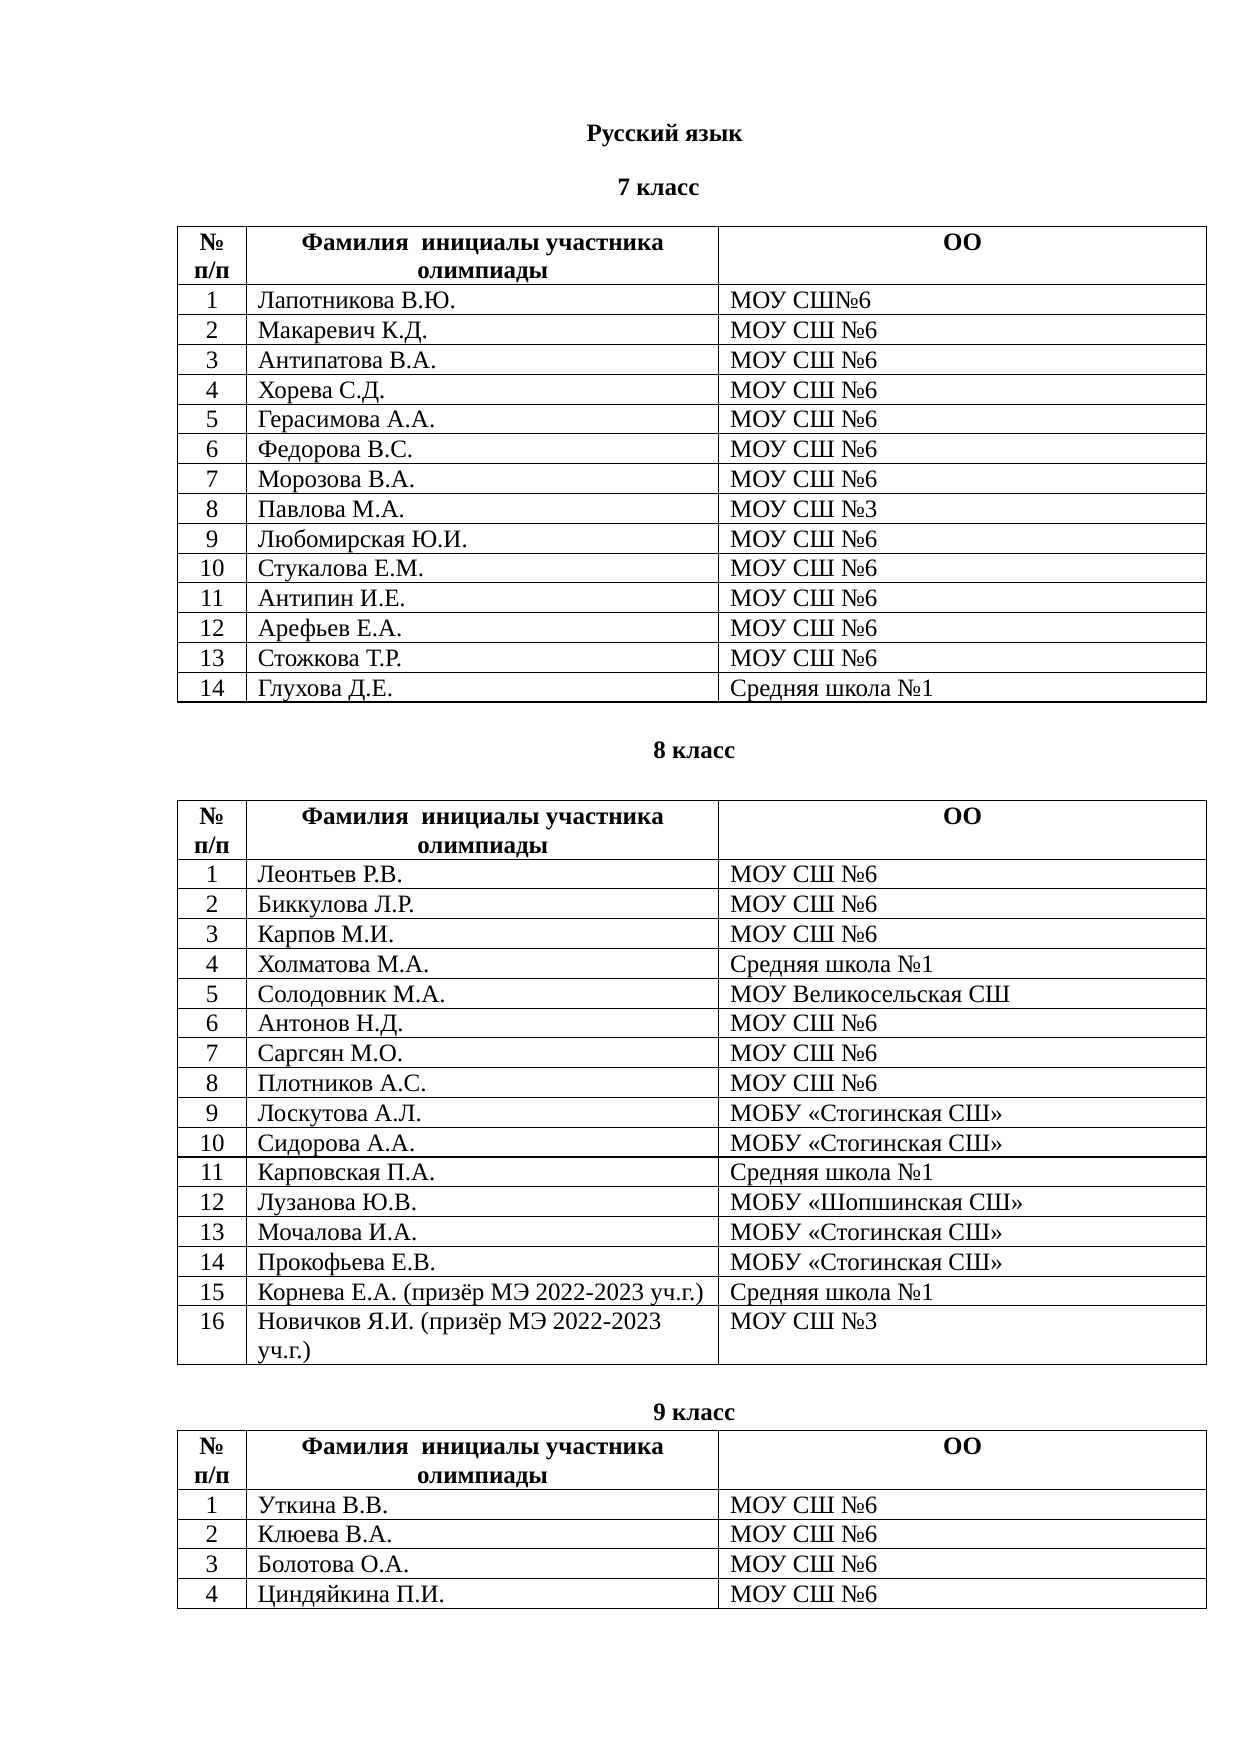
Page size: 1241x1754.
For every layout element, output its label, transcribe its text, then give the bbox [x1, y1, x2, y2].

table_header № п/п [178, 1431, 246, 1489]
table_cell 7 [178, 1038, 246, 1067]
table_cell 9 [178, 1098, 246, 1127]
table_cell 1 [178, 860, 246, 888]
table_cell Морозова В.А. [247, 464, 718, 493]
table_cell МОУ СШ №6 [719, 1579, 1206, 1608]
table_cell Средняя школа №1 [719, 1158, 1206, 1186]
table_cell 6 [178, 434, 246, 463]
table_cell МОУ СШ №6 [719, 1549, 1206, 1578]
table_cell Герасимова А.А. [247, 405, 718, 433]
table_cell 10 [178, 554, 246, 582]
text 9 класс [236, 1397, 1152, 1426]
table_cell Лузанова Ю.В. [247, 1187, 718, 1216]
table_cell 3 [178, 919, 246, 948]
table_cell МОУ СШ №3 [719, 1306, 1206, 1364]
table_cell МОУ СШ№6 [719, 285, 1206, 314]
table_cell Макаревич К.Д. [247, 315, 718, 344]
table_cell 12 [178, 1187, 246, 1216]
table_cell 12 [178, 613, 246, 642]
table_cell 8 [178, 1068, 246, 1097]
table_header ОО [719, 227, 1206, 284]
table_header № п/п [178, 801, 246, 858]
table_cell Любомирская Ю.И. [247, 524, 718, 552]
table_cell Биккулова Л.Р. [247, 889, 718, 918]
table_cell МОУ СШ №6 [719, 1009, 1206, 1037]
text Русский язык [177, 118, 1152, 147]
table_cell МОУ СШ №6 [719, 613, 1206, 642]
table_cell Стукалова Е.М. [247, 554, 718, 582]
table_cell Лоскутова А.Л. [247, 1098, 718, 1127]
table_cell Средняя школа №1 [719, 949, 1206, 978]
table_cell Уткина В.В. [247, 1490, 718, 1518]
table_cell МОУ СШ №6 [719, 345, 1206, 374]
table_cell Глухова Д.Е. [247, 673, 718, 701]
table_cell Новичков Я.И. (призёр МЭ 2022-2023 уч.г.) [247, 1306, 718, 1364]
table_cell МОУ Великосельская СШ [719, 979, 1206, 1007]
table_cell Хорева С.Д. [247, 375, 718, 403]
table_cell 4 [178, 375, 246, 403]
table_cell Сидорова А.А. [247, 1128, 718, 1156]
table_cell Средняя школа №1 [719, 1277, 1206, 1305]
table_cell Федорова В.С. [247, 434, 718, 463]
table_cell Антипатова В.А. [247, 345, 718, 374]
table_cell 1 [178, 285, 246, 314]
table_cell Арефьев Е.А. [247, 613, 718, 642]
table_cell МОУ СШ №6 [719, 1520, 1206, 1548]
table_cell Болотова О.А. [247, 1549, 718, 1578]
table_cell Мочалова И.А. [247, 1217, 718, 1246]
table_cell Клюева В.А. [247, 1520, 718, 1548]
table_cell МОУ СШ №6 [719, 375, 1206, 403]
table_cell 3 [178, 1549, 246, 1578]
table_header Фамилия инициалы участника олимпиады [247, 1431, 718, 1489]
table_cell 4 [178, 1579, 246, 1608]
table_cell Антонов Н.Д. [247, 1009, 718, 1037]
table_cell МОУ СШ №6 [719, 524, 1206, 552]
text 7 класс [177, 172, 1152, 201]
table_cell 15 [178, 1277, 246, 1305]
table_header ОО [719, 1431, 1206, 1489]
table_cell 8 [178, 494, 246, 523]
table_cell Антипин И.Е. [247, 583, 718, 612]
table_cell 14 [178, 673, 246, 701]
table_cell 3 [178, 345, 246, 374]
table_cell МОБУ «Стогинская СШ» [719, 1217, 1206, 1246]
table_cell Солодовник М.А. [247, 979, 718, 1007]
table_cell Карповская П.А. [247, 1158, 718, 1186]
table_cell 9 [178, 524, 246, 552]
table_cell 14 [178, 1247, 246, 1276]
table_cell 4 [178, 949, 246, 978]
table_cell МОУ СШ №6 [719, 1038, 1206, 1067]
table_cell МОУ СШ №6 [719, 1068, 1206, 1097]
table_cell МОУ СШ №6 [719, 554, 1206, 582]
table_cell Леонтьев Р.В. [247, 860, 718, 888]
table_cell МОУ СШ №6 [719, 405, 1206, 433]
table_cell МОБУ «Стогинская СШ» [719, 1098, 1206, 1127]
table_cell Стожкова Т.Р. [247, 643, 718, 672]
table_cell МОУ СШ №6 [719, 889, 1206, 918]
table_header Фамилия инициалы участника олимпиады [247, 227, 718, 284]
table_cell 13 [178, 643, 246, 672]
table_cell МОУ СШ №6 [719, 860, 1206, 888]
table_cell МОУ СШ №6 [719, 434, 1206, 463]
table_cell МОУ СШ №6 [719, 464, 1206, 493]
table_header ОО [719, 801, 1206, 858]
table_cell МОУ СШ №6 [719, 919, 1206, 948]
table_cell Циндяйкина П.И. [247, 1579, 718, 1608]
table_cell 11 [178, 583, 246, 612]
table_cell 2 [178, 315, 246, 344]
table_cell Саргсян М.О. [247, 1038, 718, 1067]
table_cell 6 [178, 1009, 246, 1037]
table_cell МОУ СШ №6 [719, 1490, 1206, 1518]
table_cell 16 [178, 1306, 246, 1364]
table_cell 2 [178, 889, 246, 918]
table_cell МОУ СШ №6 [719, 583, 1206, 612]
table_cell Павлова М.А. [247, 494, 718, 523]
text 8 класс [236, 735, 1152, 763]
table_cell 5 [178, 979, 246, 1007]
table_cell 7 [178, 464, 246, 493]
table_cell МОУ СШ №6 [719, 643, 1206, 672]
table_cell Лапотникова В.Ю. [247, 285, 718, 314]
table_cell 13 [178, 1217, 246, 1246]
table_cell МОБУ «Стогинская СШ» [719, 1247, 1206, 1276]
table_header Фамилия инициалы участника олимпиады [247, 801, 718, 858]
table_cell Корнева Е.А. (призёр МЭ 2022-2023 уч.г.) [247, 1277, 718, 1305]
table_cell Средняя школа №1 [719, 673, 1206, 701]
table_cell 11 [178, 1158, 246, 1186]
table_cell 1 [178, 1490, 246, 1518]
table_cell 5 [178, 405, 246, 433]
table_cell МОБУ «Стогинская СШ» [719, 1128, 1206, 1156]
table_cell МОУ СШ №3 [719, 494, 1206, 523]
table_cell 10 [178, 1128, 246, 1156]
table_cell 2 [178, 1520, 246, 1548]
table_cell Прокофьева Е.В. [247, 1247, 718, 1276]
table_cell Плотников А.С. [247, 1068, 718, 1097]
table_cell МОУ СШ №6 [719, 315, 1206, 344]
table_cell Карпов М.И. [247, 919, 718, 948]
table_cell Холматова М.А. [247, 949, 718, 978]
table_header № п/п [178, 227, 246, 284]
table_cell МОБУ «Шопшинская СШ» [719, 1187, 1206, 1216]
